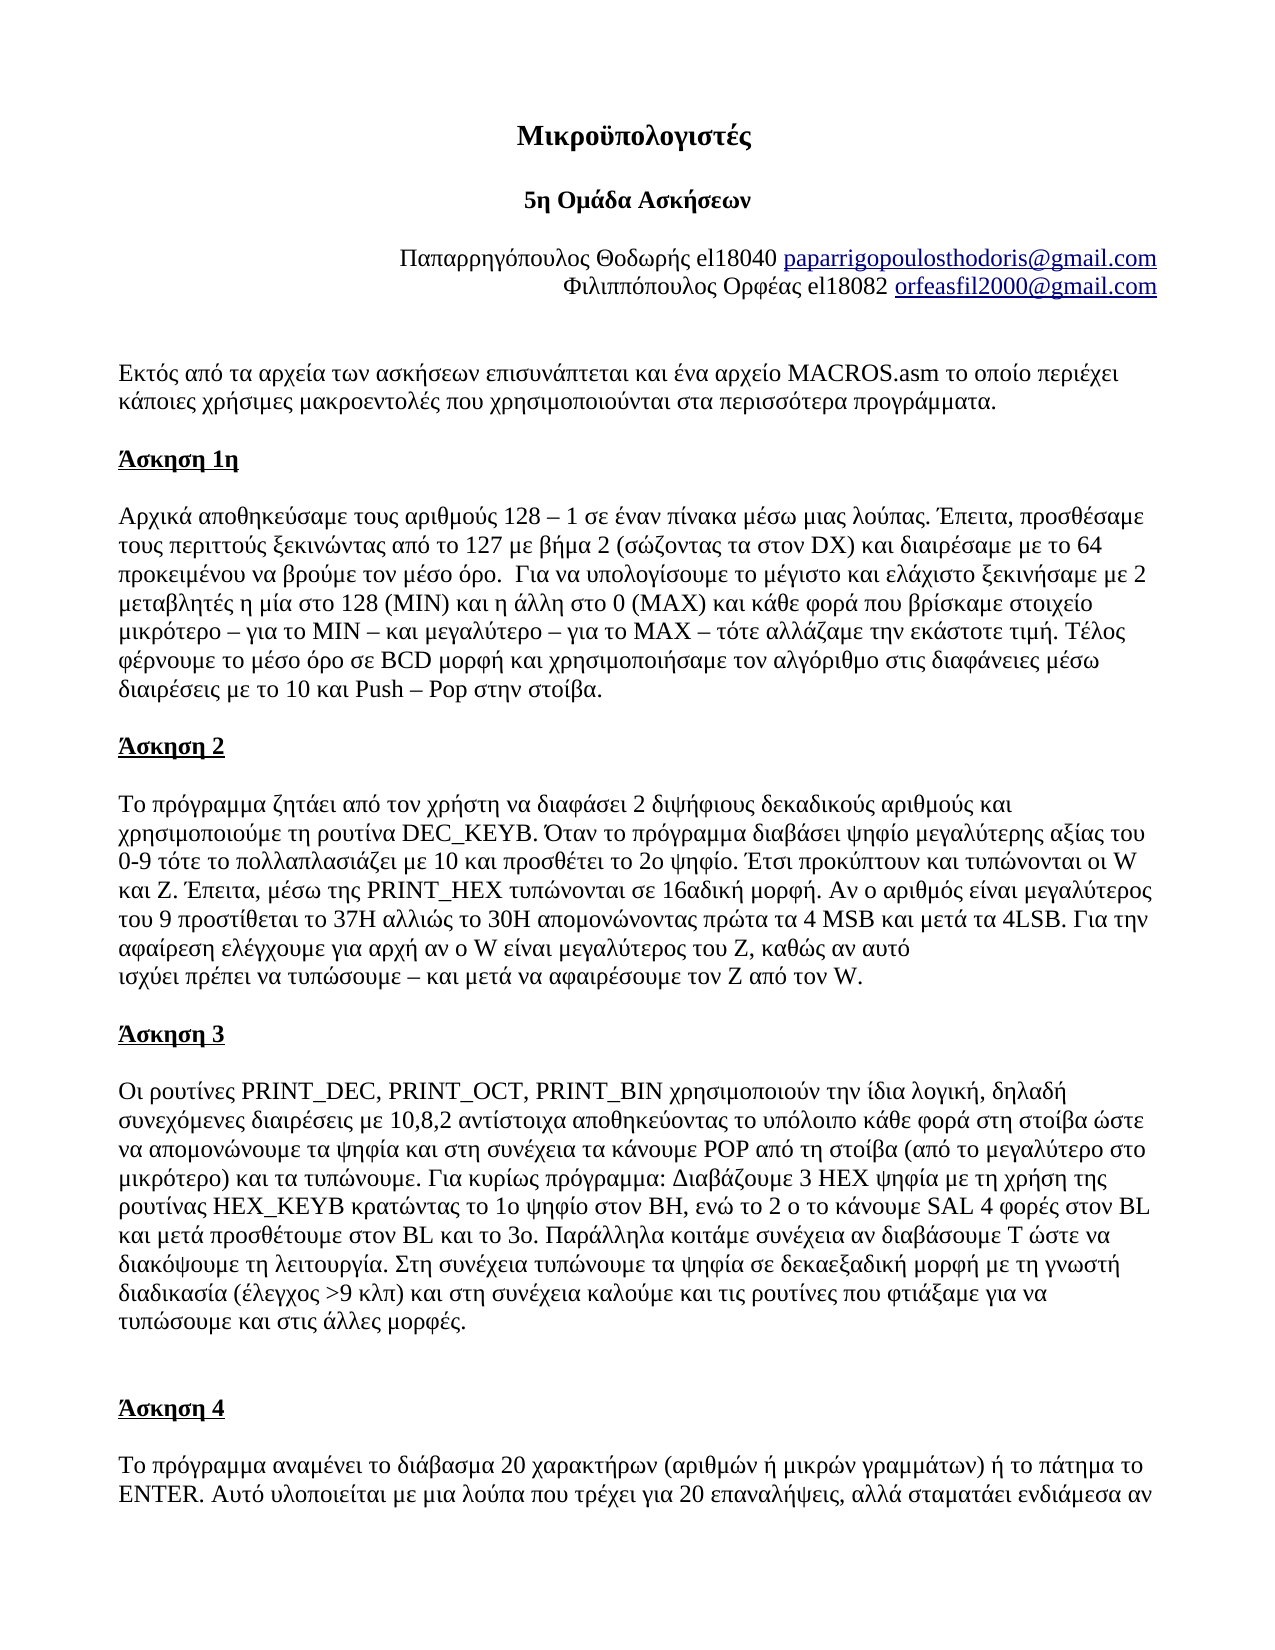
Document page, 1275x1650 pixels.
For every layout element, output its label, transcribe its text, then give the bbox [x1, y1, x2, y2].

text 5η Ομάδα Ασκήσεων [118, 185, 1157, 214]
text κάποιες χρήσιμες μακροεντολές που χρησιμοποιούνται στα περισσότερα προγράμματα. [118, 386, 1157, 415]
text Άσκηση 4 [118, 1393, 1157, 1421]
text Άσκηση 3 [118, 1019, 1157, 1048]
text μικρότερο) και τα τυπώνουμε. Για κυρίως πρόγραμμα: Διαβάζουμε 3 HEX ψηφία με τη χρήση της ρουτίνας HEX_KEYB κρατώντας το 1ο ψηφίο στον BH, ενώ το 2 ο το κάνουμε SAL 4 φορές στον BL και μετά προσθέτουμε στον BL και το 3ο. Παράλληλα κοιτάμε συνέχεια αν διαβάσουμε T ώστε να διακόψουμε τη λειτουργία. Στη συνέχεια τυπώνουμε τα ψηφία σε δεκαεξαδική μορφή με τη γνωστή διαδικασία (έλεγχος >9 κλπ) και στη συνέχεια καλούμε και τις ρουτίνες που φτιάξαμε για να τυπώσουμε και στις άλλες μορφές. [118, 1163, 1157, 1335]
text Παπαρρηγόπουλος Θοδωρής el18040 paparrigopoulosthodoris@gmail.com [118, 243, 1157, 271]
text Το πρόγραμμα ζητάει από τον χρήστη να διαφάσει 2 διψήφιους δεκαδικούς αριθμούς και χρησιμοποιούμε τη ρουτίνα DEC_KEYB. Όταν το πρόγραμμα διαβάσει ψηφίο μεγαλύτερης αξίας του 0-9 τότε το πολλαπλασιάζει με 10 και προσθέτει το 2ο ψηφίο. Έτσι προκύπτουν και τυπώνονται οι W και Z. Έπειτα, μέσω της PRINT_HEX τυπώνονται σε 16αδική μορφή. Αν ο αριθμός είναι μεγαλύτερος του 9 προστίθεται το 37Η αλλιώς το 30Η απομονώνοντας πρώτα τα 4 MSB και μετά τα 4LSB. Για την αφαίρεση ελέγχουμε για αρχή αν ο W είναι μεγαλύτερος του Ζ, καθώς αν αυτό [118, 789, 1157, 961]
text Άσκηση 1η [118, 444, 1157, 473]
text ENTER. Αυτό υλοποιείται με μια λούπα που τρέχει για 20 επαναλήψεις, αλλά σταματάει ενδιάμεσα αν [118, 1479, 1157, 1508]
text Άσκηση 2 [118, 731, 1157, 760]
text Μικροϋπολογιστές [118, 118, 1157, 185]
text Αρχικά αποθηκεύσαμε τους αριθμούς 128 – 1 σε έναν πίνακα μέσω μιας λούπας. Έπειτα, προσθέσαμε τους περιττούς ξεκινώντας από το 127 με βήμα 2 (σώζοντας τα στον DX) και διαιρέσαμε με το 64 προκειμένου να βρούμε τον μέσο όρο. Για να υπολογίσουμε το μέγιστο και ελάχιστο ξεκινήσαμε με 2 μεταβλητές η μία στο 128 (ΜΙΝ) και η άλλη στο 0 (ΜΑΧ) και κάθε φορά που βρίσκαμε στοιχείο μικρότερο – για το ΜΙΝ – και μεγαλύτερο – για το ΜΑΧ – τότε αλλάζαμε την εκάστοτε τιμή. Τέλος φέρνουμε το μέσο όρο σε BCD μορφή και χρησιμοποιήσαμε τον αλγόριθμο στις διαφάνειες μέσω διαιρέσεις με το 10 και Push – Pop στην στοίβα. [118, 501, 1157, 703]
text Οι ρουτίνες PRINT_DEC, PRINT_OCT, PRINT_BIN χρησιμοποιούν την ίδια λογική, δηλαδή συνεχόμενες διαιρέσεις με 10,8,2 αντίστοιχα αποθηκεύοντας το υπόλοιπο κάθε φορά στη στοίβα ώστε να απομονώνουμε τα ψηφία και στη συνέχεια τα κάνουμε POP από τη στοίβα (από το μεγαλύτερο στο [118, 1076, 1157, 1163]
text Φιλιππόπουλος Ορφέας el18082 orfeasfil2000@gmail.com [118, 271, 1157, 300]
text Το πρόγραμμα αναμένει το διάβασμα 20 χαρακτήρων (αριθμών ή μικρών γραμμάτων) ή το πάτημα το [118, 1450, 1157, 1479]
text ισχύει πρέπει να τυπώσουμε – και μετά να αφαιρέσουμε τον Ζ από τον W. [118, 961, 1157, 990]
text Εκτός από τα αρχεία των ασκήσεων επισυνάπτεται και ένα αρχείο MACROS.asm το οποίο περιέχει [118, 358, 1157, 386]
